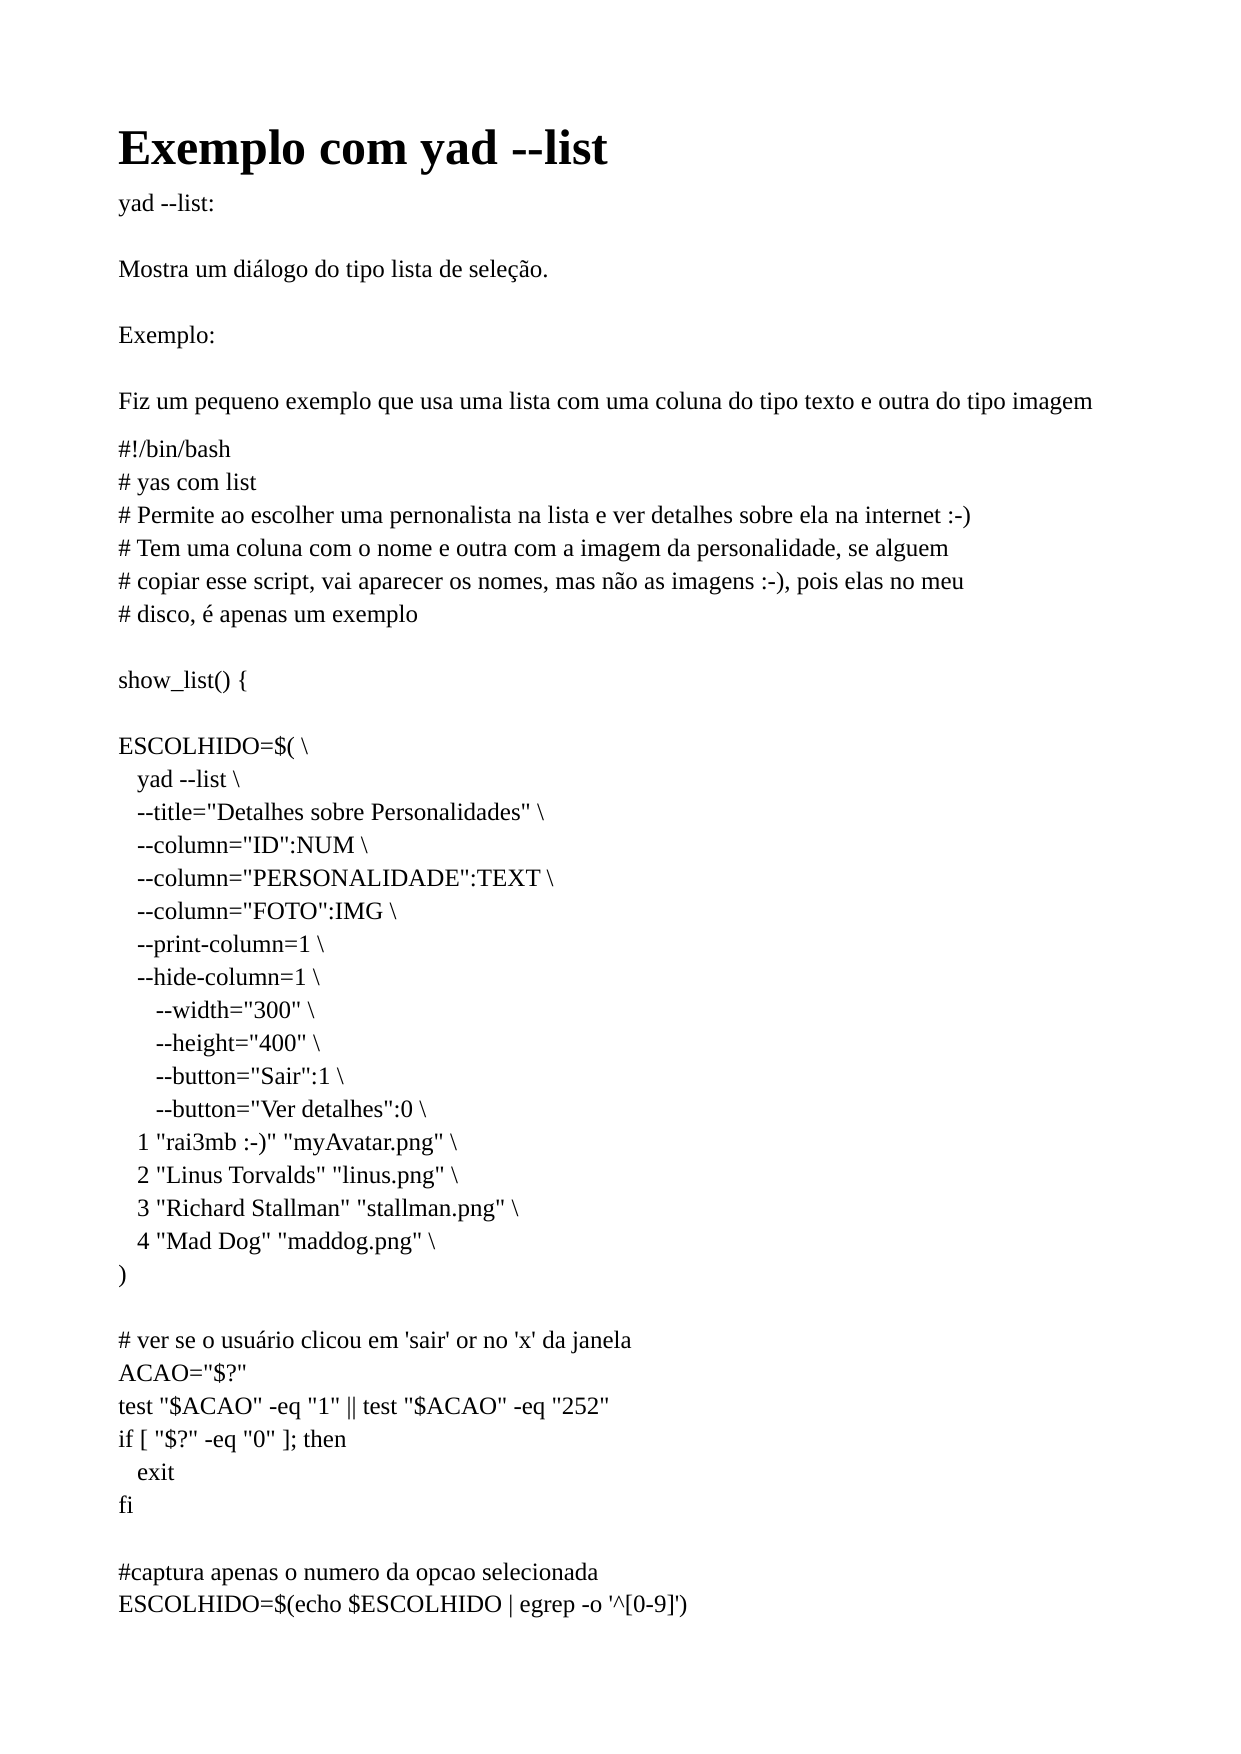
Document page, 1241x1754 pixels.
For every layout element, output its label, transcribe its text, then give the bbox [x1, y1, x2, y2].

text #!/bin/bash # yas com list # Permite ao escolher uma pernonalista na lista e ver detalhes sobre ela na internet :-) # Tem uma coluna com o nome e outra com a imagem da personalidade, se alguem # copiar esse script, vai aparecer os nomes, mas não as imagens :-), pois elas no meu # disco, é apenas um exemplo show_list() { ESCOLHIDO=$( \ yad --list \ --title="Detalhes sobre Personalidades" \ --column="ID":NUM \ --column="PERSONALIDADE":TEXT \ --column="FOTO":IMG \ --print-column=1 \ --hide-column=1 \ --width="300" \ --height="400" \ --button="Sair":1 \ --button="Ver detalhes":0 \ 1 "rai3mb :-)" "myAvatar.png" \ 2 "Linus Torvalds" "linus.png" \ 3 "Richard Stallman" "stallman.png" \ 4 "Mad Dog" "maddog.png" \ ) # ver se o usuário clicou em 'sair' or no 'x' da janela ACAO="$?" test "$ACAO" -eq "1" || test "$ACAO" -eq "252" if [ "$?" -eq "0" ]; then exit fi #captura apenas o numero da opcao selecionada ESCOLHIDO=$(echo $ESCOLHIDO | egrep -o '^[0-9]') [118, 434, 1122, 1618]
text yad --list: Mostra um diálogo do tipo lista de seleção. Exemplo: Fiz um pequeno exemplo que usa uma lista com uma coluna do tipo texto e outra do tipo imagem [118, 188, 1122, 415]
subtitle Exemplo com yad --list [118, 118, 1122, 176]
